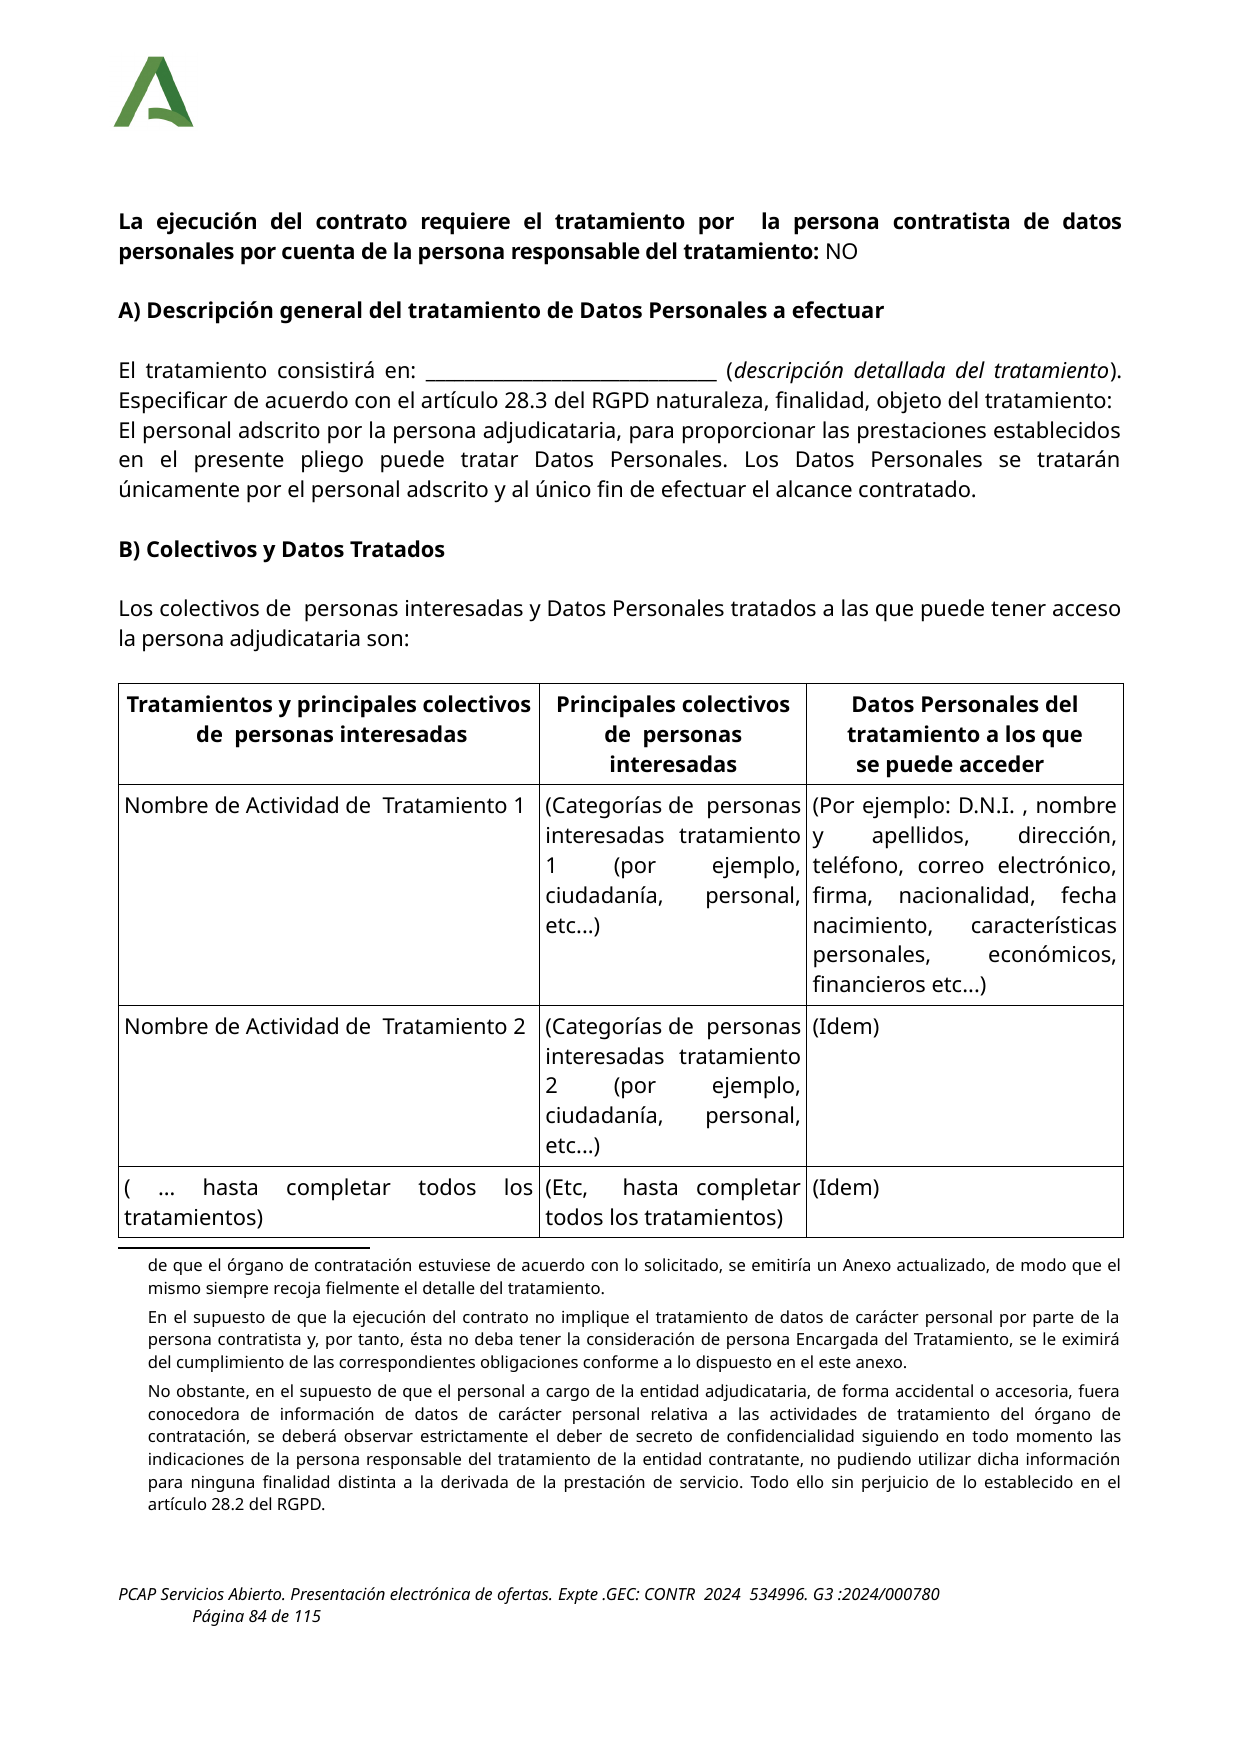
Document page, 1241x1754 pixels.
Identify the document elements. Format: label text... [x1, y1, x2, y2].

table_cell ( … hasta completar todos los tratamientos) [119, 1167, 539, 1237]
text No obstante, en el supuesto de que el personal a cargo de la entidad adjudicataria, de forma accidental o accesoria, fuera conocedora de información de datos de carácter personal relativa a las actividades de tratamiento del órgano de contratación, se deberá observar estrictamente el deber de secreto de confidencialidad siguiendo en todo momento las indicaciones de la persona responsable del tratamiento de la entidad contratante, no pudiendo utilizar dicha información para ninguna finalidad distinta a la derivada de la prestación de servicio. Todo ello sin perjuicio de lo establecido en el artículo 28.2 del RGPD. [118, 1379, 1122, 1516]
table_cell (Categorías de personas interesadas tratamiento 1 (por ejemplo, ciudadanía, personal, etc...) [540, 785, 806, 1005]
text de que el órgano de contratación estuviese de acuerdo con lo solicitado, se emitiría un Anexo actualizado, de modo que el mismo siempre recoja fielmente el detalle del tratamiento. [118, 1254, 1122, 1299]
table_header Tratamientos y principales colectivos de personas interesadas [119, 684, 539, 784]
text A) Descripción general del tratamiento de Datos Personales a efectuar [118, 296, 1122, 325]
text B) Colectivos y Datos Tratados [118, 534, 1122, 564]
table_cell (Categorías de personas interesadas tratamiento 2 (por ejemplo, ciudadanía, personal, etc...) [540, 1006, 806, 1166]
table_cell (Etc, hasta completar todos los tratamientos) [540, 1167, 806, 1237]
text La ejecución del contrato requiere el tratamiento por la persona contratista de datos personales por cuenta de la persona responsable del tratamiento: NO [118, 206, 1122, 266]
picture [109, 52, 198, 131]
text El tratamiento consistirá en: ______________________________ (descripción detallada del tratamiento). Especificar de acuerdo con el artículo 28.3 del RGPD naturaleza, finalidad, objeto del tratamiento: [118, 355, 1122, 415]
table_cell (Idem) [807, 1167, 1123, 1237]
table_cell (Por ejemplo: D.N.I. , nombre y apellidos, dirección, teléfono, correo electrónico, firma, nacionalidad, fecha nacimiento, características personales, económicos, financieros etc...) [807, 785, 1123, 1005]
table_header Principales colectivos de personas interesadas [540, 684, 806, 784]
table_cell Nombre de Actividad de Tratamiento 1 [119, 785, 539, 1005]
table_cell (Idem) [807, 1006, 1123, 1166]
text Los colectivos de personas interesadas y Datos Personales tratados a las que puede tener acceso la persona adjudicataria son: [118, 593, 1122, 653]
table_cell Nombre de Actividad de Tratamiento 2 [119, 1006, 539, 1166]
text El personal adscrito por la persona adjudicataria, para proporcionar las prestaciones establecidos en el presente pliego puede tratar Datos Personales. Los Datos Personales se tratarán únicamente por el personal adscrito y al único fin de efectuar el alcance contratado. [118, 415, 1122, 504]
text En el supuesto de que la ejecución del contrato no implique el tratamiento de datos de carácter personal por parte de la persona contratista y, por tanto, ésta no deba tener la consideración de persona Encargada del Tratamiento, se le eximirá del cumplimiento de las correspondientes obligaciones conforme a lo dispuesto en el este anexo. [118, 1305, 1122, 1373]
table_header Datos Personales del tratamiento a los que se puede acceder [807, 684, 1123, 784]
